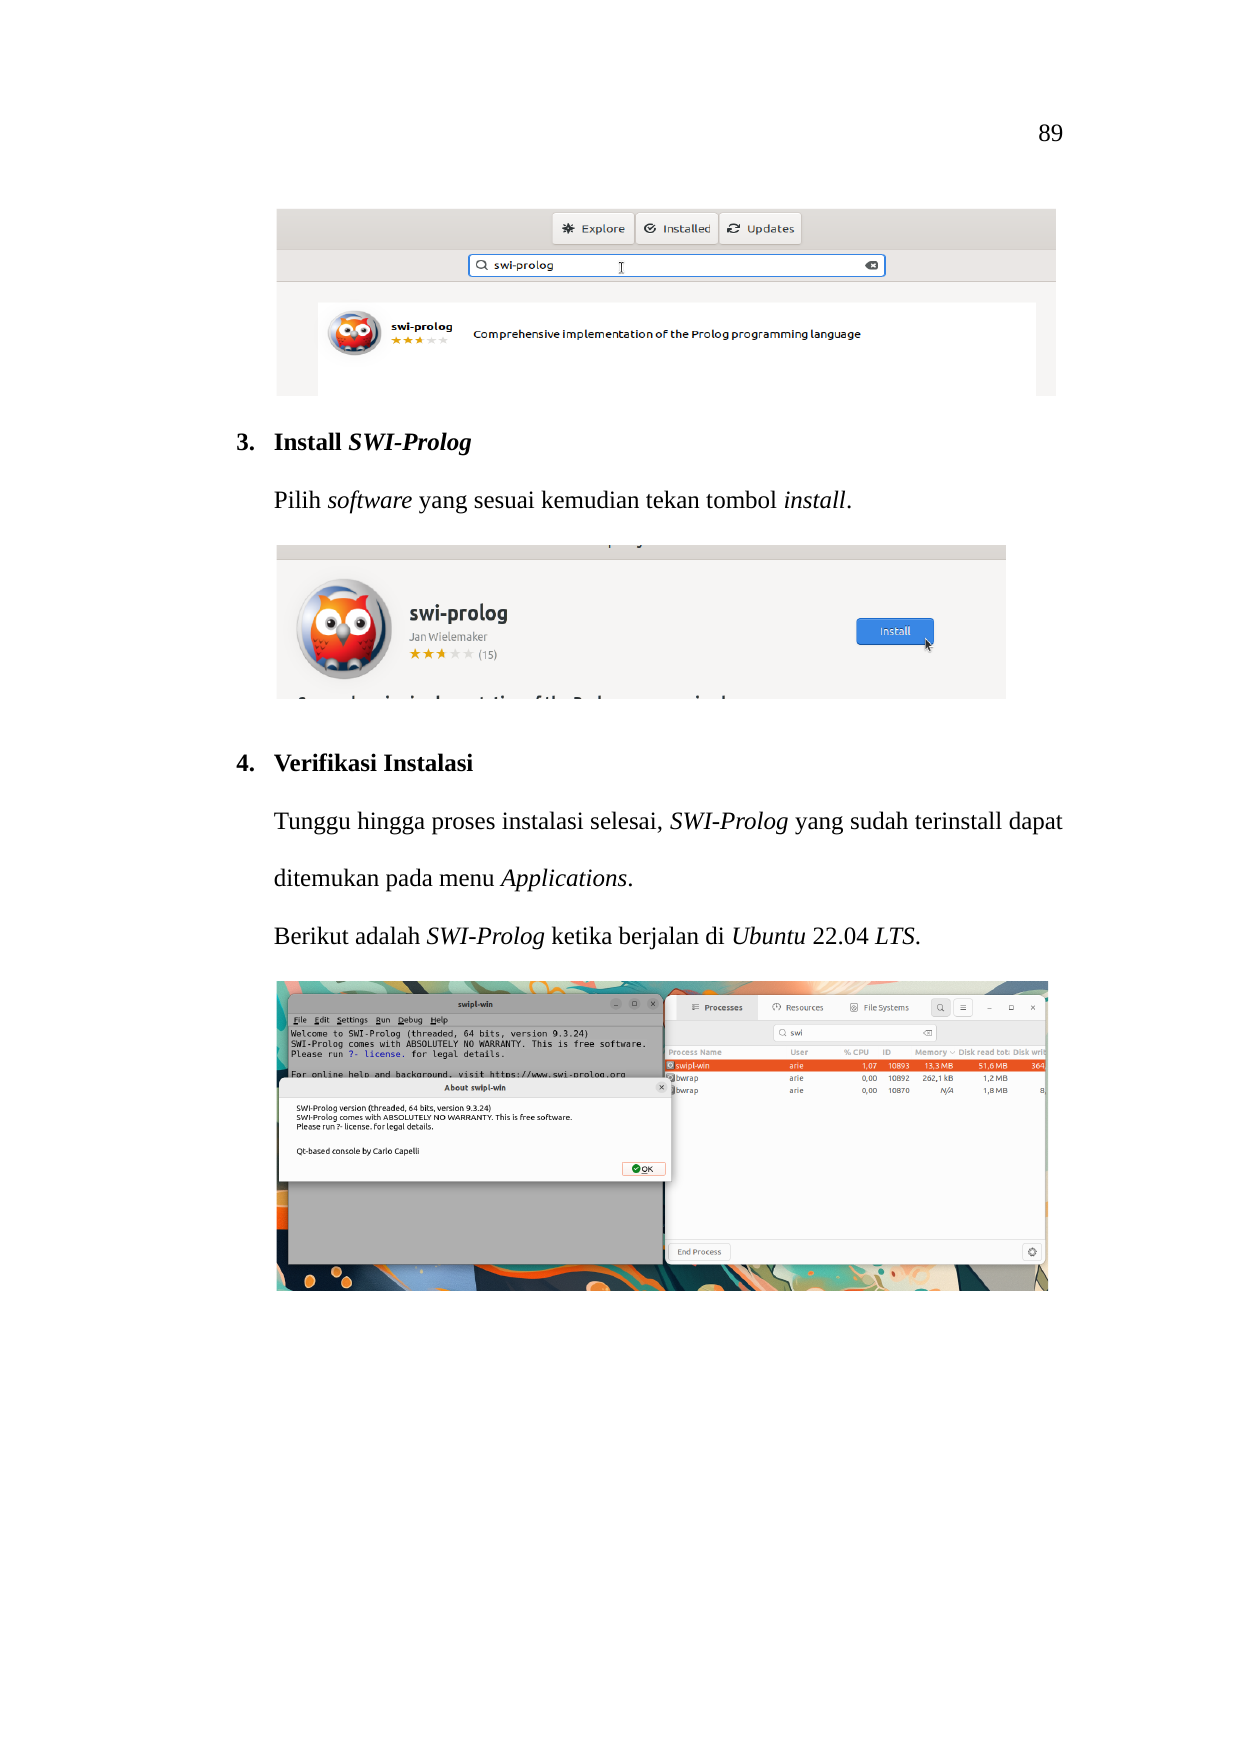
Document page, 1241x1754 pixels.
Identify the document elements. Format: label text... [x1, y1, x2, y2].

picture [276, 545, 1006, 558]
picture [276, 981, 1049, 1291]
list Tunggu hingga proses instalasi selesai, SWI-Prolog yang sudah terinstall dapat ditemukan pada menu Applications. [236, 806, 1063, 892]
list Berikut adalah SWI-Prolog ketika berjalan di Ubuntu 22.04 LTS. [236, 921, 1063, 950]
list Install SWI-Prolog [236, 427, 1063, 456]
list Verifikasi Instalasi [236, 748, 1063, 777]
list Pilih software yang sesuai kemudian tekan tombol install. [236, 485, 1063, 514]
